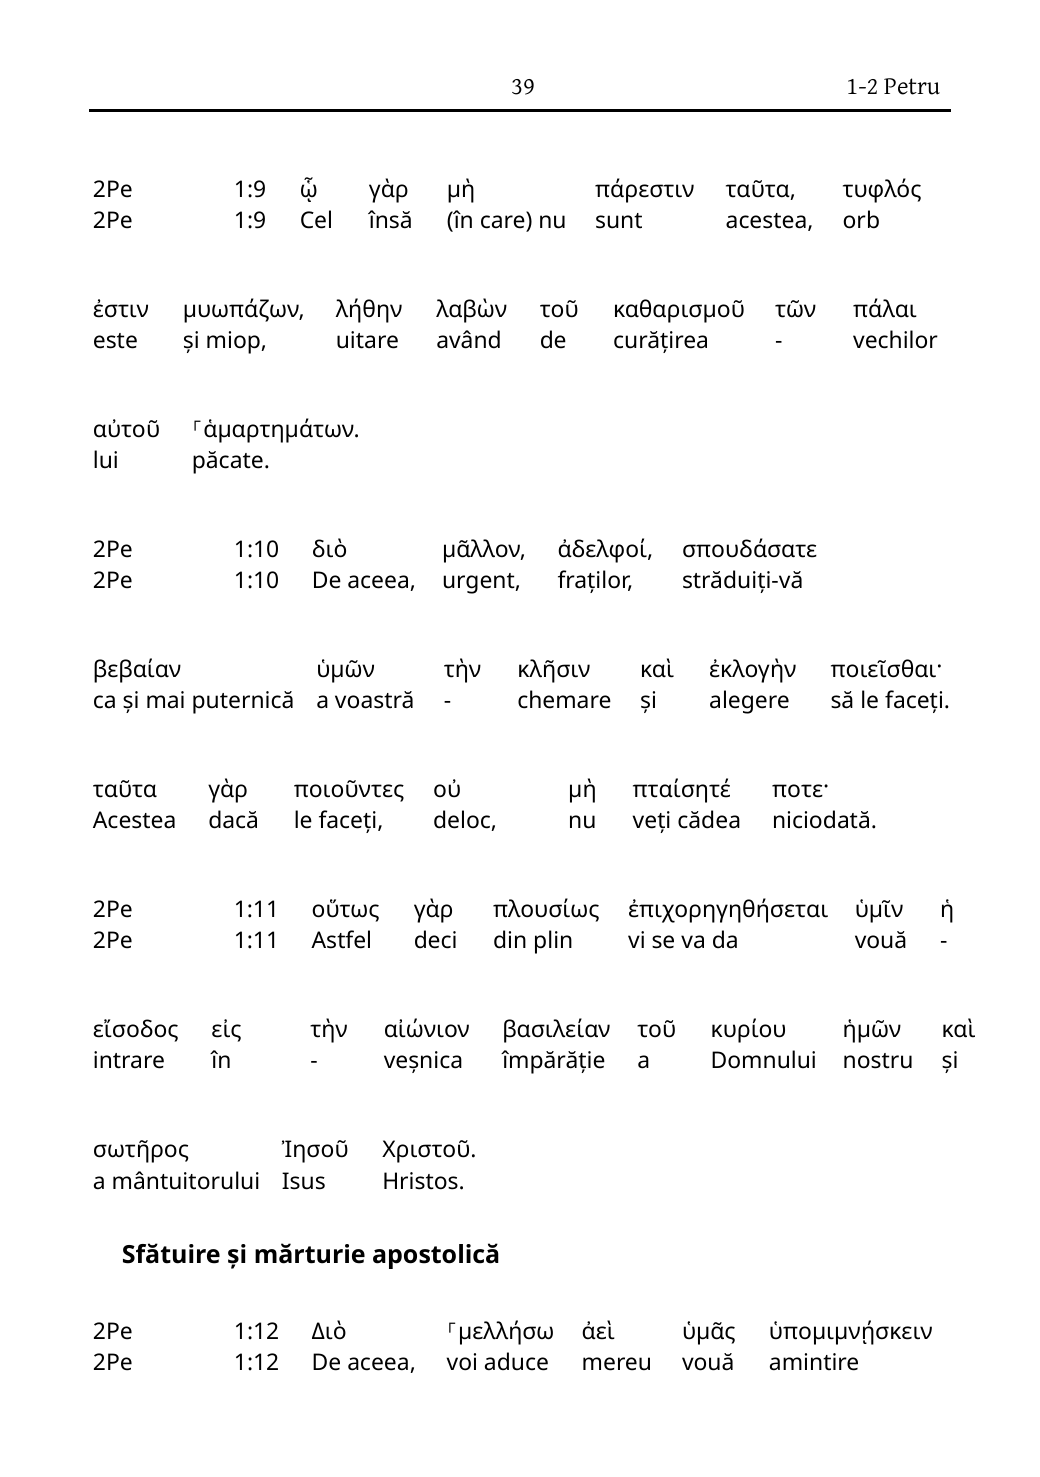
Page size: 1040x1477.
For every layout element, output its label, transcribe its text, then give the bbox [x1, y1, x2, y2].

table_header [307, 862, 409, 893]
table_header [207, 982, 306, 1013]
table_cell vouă [850, 924, 936, 956]
table_cell Ἰησοῦ [278, 1133, 378, 1164]
table_cell Domnului [706, 1045, 838, 1076]
table_header [230, 141, 295, 172]
table_header [89, 381, 187, 413]
table_cell De aceea, [307, 1346, 442, 1377]
table_cell μὴ [564, 773, 628, 804]
table_cell ἐπιχορηγηθήσεται [624, 893, 850, 924]
table_cell ὑπομιμνῄσκειν [765, 1315, 954, 1346]
table_cell 1:9 [230, 204, 295, 235]
table_cell 2Pe [89, 564, 229, 595]
table_cell ὑμῖν [850, 893, 936, 924]
table_header [379, 982, 498, 1013]
table_cell τὴν [306, 1013, 379, 1044]
table_cell τῶν [771, 293, 849, 324]
table_cell βεβαίαν [89, 653, 312, 684]
table_header [89, 1102, 277, 1133]
table_cell 1:9 [230, 173, 295, 204]
table_cell 2Pe [89, 204, 229, 235]
table_cell în [207, 1045, 306, 1076]
table_cell ἡ [936, 893, 987, 924]
table_cell πλουσίως [489, 893, 624, 924]
table_cell κλῆσιν [513, 653, 636, 684]
table_header [278, 1102, 378, 1133]
table_header [378, 1102, 502, 1133]
table_header [89, 622, 312, 653]
table_cell a [633, 1045, 706, 1076]
table_cell - [440, 684, 513, 715]
table_cell lui [89, 444, 187, 475]
table_cell 1:10 [230, 533, 307, 564]
table_cell καὶ [636, 653, 705, 684]
table_cell Acestea [89, 804, 204, 836]
table_cell ἀδελφοί, [553, 533, 678, 564]
table_cell chemare [513, 684, 636, 715]
table_cell (în care) nu [443, 204, 591, 235]
table_header [438, 502, 553, 533]
table_cell - [771, 324, 849, 355]
table_header [636, 622, 705, 653]
table_cell οὐ [429, 773, 564, 804]
table_header [577, 1283, 678, 1314]
table_cell μυωπάζων, [179, 293, 331, 324]
table_cell 2Pe [89, 533, 229, 564]
table_cell ἀεὶ [577, 1315, 678, 1346]
table_cell εἴσοδος [89, 1013, 207, 1044]
table_cell ὑμῶν [312, 653, 439, 684]
table_header [826, 622, 975, 653]
table_cell αὐτοῦ [89, 413, 187, 444]
table_cell γὰρ [204, 773, 289, 804]
table_header [564, 742, 628, 773]
table_header [838, 141, 948, 172]
table_cell este [89, 324, 178, 355]
table_cell 1:12 [230, 1346, 307, 1377]
table_header [771, 261, 849, 293]
table_header [409, 862, 489, 893]
table_cell împărăție [498, 1045, 633, 1076]
table_cell πταίσητέ [628, 773, 768, 804]
table_cell ποιοῦντες [289, 773, 429, 804]
table_header [440, 622, 513, 653]
table_cell le faceți, [289, 804, 429, 836]
table_header [89, 502, 229, 533]
table_cell vi se va da [624, 924, 850, 956]
table_cell 2Pe [89, 173, 229, 204]
table_cell μὴ [443, 173, 591, 204]
table_cell τυφλός [838, 173, 948, 204]
table_header [308, 502, 438, 533]
table_cell orb [838, 204, 948, 235]
table_cell γὰρ [409, 893, 489, 924]
table_header [188, 381, 382, 413]
table_cell străduiți-vă [678, 564, 843, 595]
table_header [179, 261, 331, 293]
table_cell ca și mai puternică [89, 684, 312, 715]
table_cell intrare [89, 1045, 207, 1076]
table_header [535, 261, 609, 293]
table_cell πάρεστιν [591, 173, 721, 204]
table_cell Cel [295, 204, 364, 235]
table_cell vechilor [849, 324, 964, 355]
table_header [553, 502, 678, 533]
table_header [936, 862, 987, 893]
table_cell nu [564, 804, 628, 836]
table_cell 1:11 [229, 924, 307, 956]
table_cell Isus [278, 1165, 378, 1196]
table_cell - [306, 1045, 379, 1076]
table_header [721, 141, 838, 172]
table_header [89, 742, 204, 773]
table_cell mereu [577, 1346, 678, 1377]
table_cell sunt [591, 204, 721, 235]
table_cell καθαρισμοῦ [609, 293, 771, 324]
table_cell și [636, 684, 705, 715]
table_cell σπουδάσατε [678, 533, 843, 564]
table_header [706, 982, 838, 1013]
table_cell τὴν [440, 653, 513, 684]
table_cell amintire [765, 1346, 954, 1377]
table_cell αἰώνιον [379, 1013, 498, 1044]
table_cell însă [365, 204, 442, 235]
table_cell deloc, [429, 804, 564, 836]
table_header [230, 502, 307, 533]
table_cell De aceea, [308, 564, 438, 595]
table_cell niciodată. [768, 804, 903, 836]
table_header [768, 742, 903, 773]
table_cell urgent, [438, 564, 553, 595]
table_header [628, 742, 768, 773]
table_cell ἐκλογὴν [705, 653, 826, 684]
table_cell 1:11 [229, 893, 307, 924]
table_cell 2Pe [89, 1315, 229, 1346]
table_cell uitare [331, 324, 432, 355]
table_header [89, 982, 207, 1013]
table_cell de [535, 324, 609, 355]
table_header [307, 1283, 442, 1314]
table_cell λαβὼν [432, 293, 535, 324]
table_header [289, 742, 429, 773]
table_header [89, 261, 178, 293]
table_cell 1:10 [230, 564, 307, 595]
table_cell Διὸ [307, 1315, 442, 1346]
table_cell păcate. [188, 444, 382, 475]
table_cell λήθην [331, 293, 432, 324]
table_cell κυρίου [706, 1013, 838, 1044]
table_cell dacă [204, 804, 289, 836]
table_header [442, 1283, 577, 1314]
table_cell ⸀μελλήσω [442, 1315, 577, 1346]
table_cell din plin [489, 924, 624, 956]
table_cell ἐστιν [89, 293, 178, 324]
table_header [365, 141, 442, 172]
table_header [306, 982, 379, 1013]
table_cell veșnica [379, 1045, 498, 1076]
table_header [838, 982, 937, 1013]
table_cell ποιεῖσθαι· [826, 653, 975, 684]
table_header [432, 261, 535, 293]
table_header [609, 261, 771, 293]
table_cell curățirea [609, 324, 771, 355]
table_cell οὕτως [307, 893, 409, 924]
table_cell să le faceți. [826, 684, 975, 715]
table_cell τοῦ [535, 293, 609, 324]
table_cell ᾧ [295, 173, 364, 204]
table_cell alegere [705, 684, 826, 715]
table_cell acestea, [721, 204, 838, 235]
table_header [429, 742, 564, 773]
table_cell vouă [678, 1346, 764, 1377]
table_header [678, 502, 843, 533]
table_header [633, 982, 706, 1013]
table_cell τοῦ [633, 1013, 706, 1044]
table_cell având [432, 324, 535, 355]
table_cell Astfel [307, 924, 409, 956]
table_cell a voastră [312, 684, 439, 715]
table_header [591, 141, 721, 172]
table_cell καὶ [937, 1013, 1006, 1044]
table_header [513, 622, 636, 653]
table_cell Χριστοῦ. [378, 1133, 502, 1164]
table_cell deci [409, 924, 489, 956]
table_cell ⸀ἁμαρτημάτων. [188, 413, 382, 444]
table_cell nostru [838, 1045, 937, 1076]
table_header [489, 862, 624, 893]
table_cell ὑμᾶς [678, 1315, 764, 1346]
table_header [229, 862, 307, 893]
table_cell voi aduce [442, 1346, 577, 1377]
table_cell Hristos. [378, 1165, 502, 1196]
table_cell ποτε· [768, 773, 903, 804]
table_header [678, 1283, 764, 1314]
table_cell ἡμῶν [838, 1013, 937, 1044]
table_cell ταῦτα [89, 773, 204, 804]
table_header [89, 862, 229, 893]
table_cell μᾶλλον, [438, 533, 553, 564]
table_cell și miop, [179, 324, 331, 355]
table_header [89, 1283, 229, 1314]
table_header [937, 982, 1006, 1013]
table_header [498, 982, 633, 1013]
table_cell γὰρ [365, 173, 442, 204]
table_header [443, 141, 591, 172]
table_header [765, 1283, 954, 1314]
table_header [624, 862, 850, 893]
table_header [705, 622, 826, 653]
table_header [295, 141, 364, 172]
table_header [849, 261, 964, 293]
table_cell fraților, [553, 564, 678, 595]
table_header [204, 742, 289, 773]
table_header [230, 1283, 307, 1314]
table_cell σωτῆρος [89, 1133, 277, 1164]
table_cell πάλαι [849, 293, 964, 324]
table_cell 1:12 [230, 1315, 307, 1346]
table_cell veți cădea [628, 804, 768, 836]
table_cell 2Pe [89, 1346, 229, 1377]
table_cell διὸ [308, 533, 438, 564]
subtitle Sfătuire și mărturie apostolică [92, 1237, 948, 1271]
table_cell βασιλείαν [498, 1013, 633, 1044]
table_header [89, 141, 229, 172]
table_header [312, 622, 439, 653]
table_header [331, 261, 432, 293]
table_cell 2Pe [89, 924, 229, 956]
table_cell εἰς [207, 1013, 306, 1044]
table_cell 2Pe [89, 893, 229, 924]
table_cell ταῦτα, [721, 173, 838, 204]
table_cell - [936, 924, 987, 956]
table_header [850, 862, 936, 893]
table_cell și [937, 1045, 1006, 1076]
table_cell a mântuitorului [89, 1165, 277, 1196]
